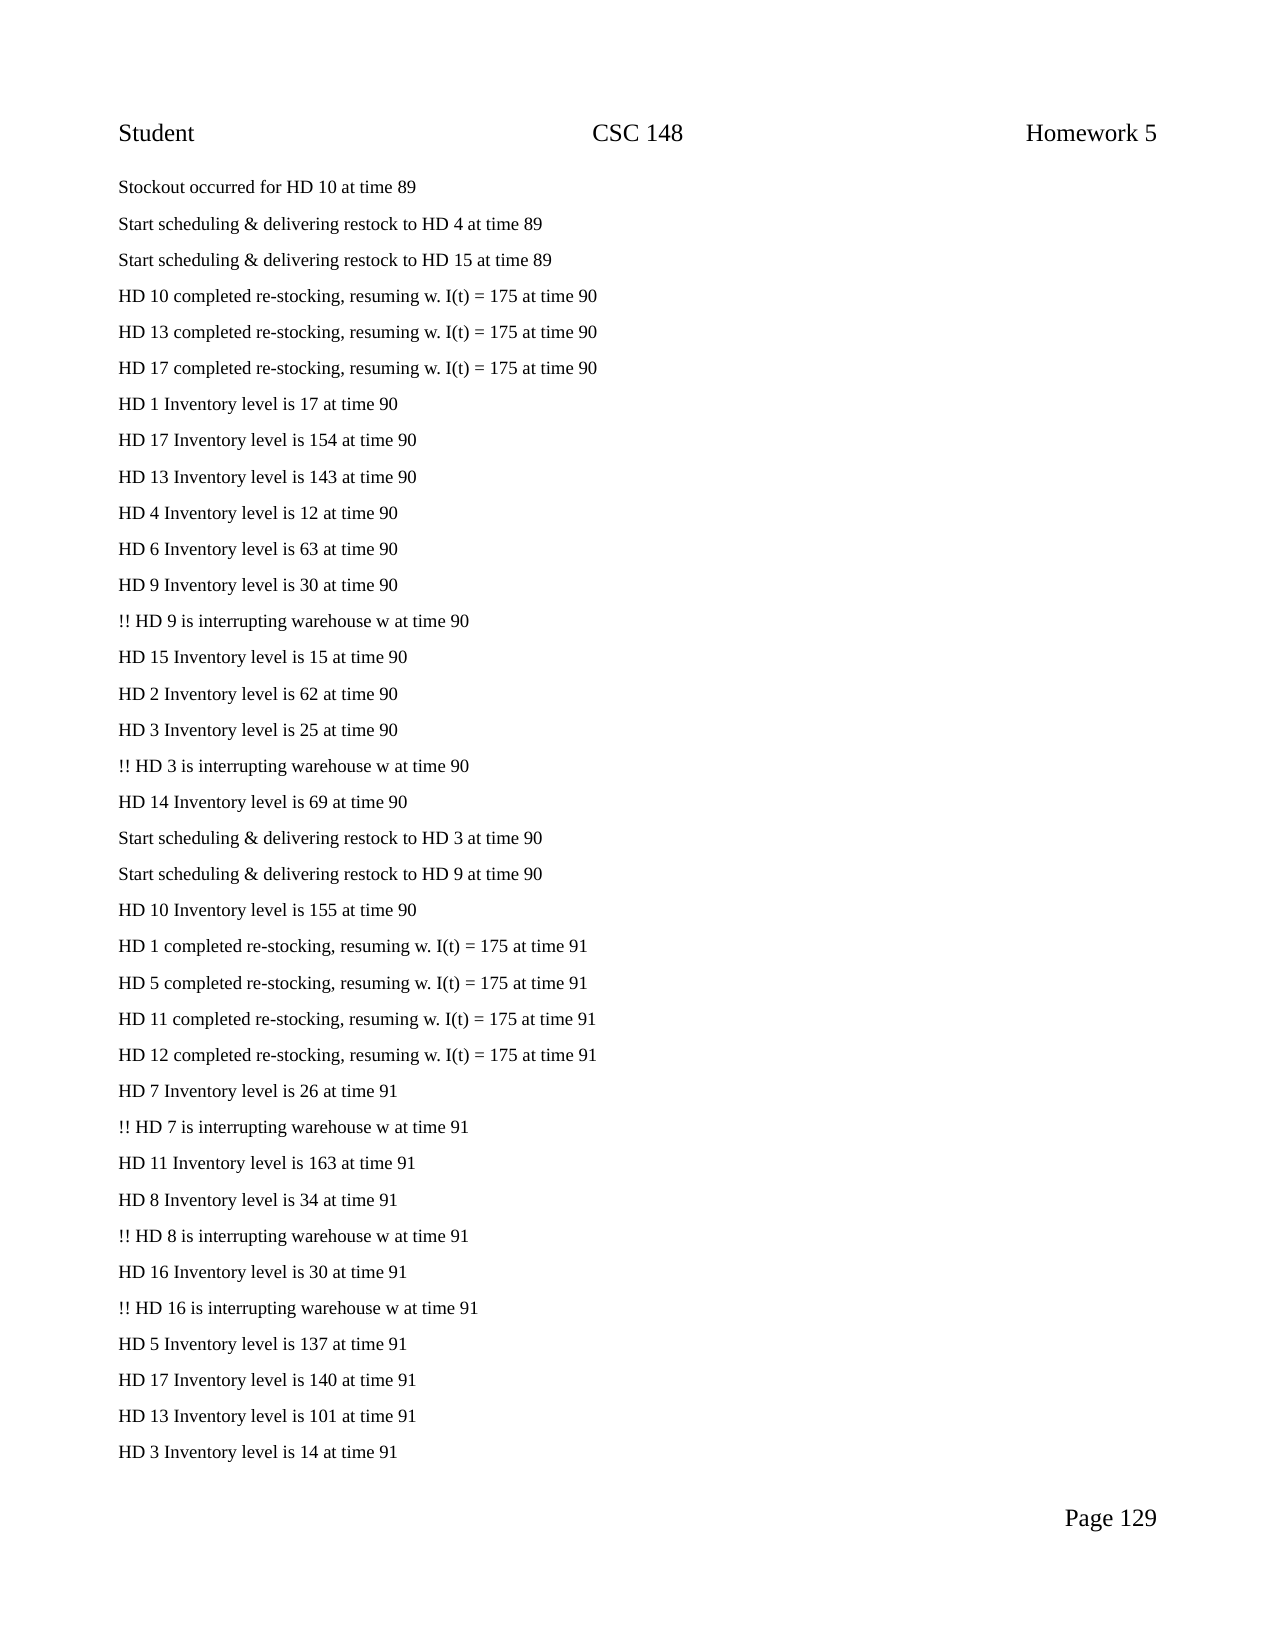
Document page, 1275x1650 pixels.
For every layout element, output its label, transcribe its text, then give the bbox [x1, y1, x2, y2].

text HD 13 Inventory level is 101 at time 91 [118, 1405, 1157, 1427]
text HD 17 Inventory level is 154 at time 90 [118, 429, 1157, 451]
text Start scheduling & delivering restock to HD 9 at time 90 [118, 863, 1157, 885]
text Start scheduling & delivering restock to HD 4 at time 89 [118, 212, 1157, 234]
text !! HD 9 is interrupting warehouse w at time 90 [118, 610, 1157, 632]
text HD 5 Inventory level is 137 at time 91 [118, 1333, 1157, 1354]
text HD 1 Inventory level is 17 at time 90 [118, 393, 1157, 415]
text !! HD 3 is interrupting warehouse w at time 90 [118, 755, 1157, 776]
text HD 4 Inventory level is 12 at time 90 [118, 502, 1157, 523]
text HD 8 Inventory level is 34 at time 91 [118, 1188, 1157, 1210]
text HD 17 completed re-stocking, resuming w. I(t) = 175 at time 90 [118, 357, 1157, 379]
text HD 14 Inventory level is 69 at time 90 [118, 791, 1157, 812]
text HD 17 Inventory level is 140 at time 91 [118, 1369, 1157, 1391]
text HD 3 Inventory level is 14 at time 91 [118, 1441, 1157, 1463]
text HD 15 Inventory level is 15 at time 90 [118, 646, 1157, 668]
text HD 9 Inventory level is 30 at time 90 [118, 574, 1157, 596]
text HD 5 completed re-stocking, resuming w. I(t) = 175 at time 91 [118, 972, 1157, 993]
text HD 10 completed re-stocking, resuming w. I(t) = 175 at time 90 [118, 285, 1157, 306]
text HD 11 completed re-stocking, resuming w. I(t) = 175 at time 91 [118, 1008, 1157, 1029]
text !! HD 16 is interrupting warehouse w at time 91 [118, 1297, 1157, 1318]
text Stockout occurred for HD 10 at time 89 [118, 176, 1157, 198]
text HD 16 Inventory level is 30 at time 91 [118, 1261, 1157, 1282]
text HD 10 Inventory level is 155 at time 90 [118, 899, 1157, 921]
text HD 6 Inventory level is 63 at time 90 [118, 538, 1157, 559]
text HD 7 Inventory level is 26 at time 91 [118, 1080, 1157, 1102]
text HD 2 Inventory level is 62 at time 90 [118, 682, 1157, 704]
text !! HD 8 is interrupting warehouse w at time 91 [118, 1224, 1157, 1246]
text Start scheduling & delivering restock to HD 3 at time 90 [118, 827, 1157, 848]
text HD 13 completed re-stocking, resuming w. I(t) = 175 at time 90 [118, 321, 1157, 342]
text HD 1 completed re-stocking, resuming w. I(t) = 175 at time 91 [118, 935, 1157, 957]
text HD 3 Inventory level is 25 at time 90 [118, 718, 1157, 740]
text HD 13 Inventory level is 143 at time 90 [118, 466, 1157, 487]
text !! HD 7 is interrupting warehouse w at time 91 [118, 1116, 1157, 1138]
text HD 11 Inventory level is 163 at time 91 [118, 1152, 1157, 1174]
text HD 12 completed re-stocking, resuming w. I(t) = 175 at time 91 [118, 1044, 1157, 1065]
text Start scheduling & delivering restock to HD 15 at time 89 [118, 249, 1157, 270]
